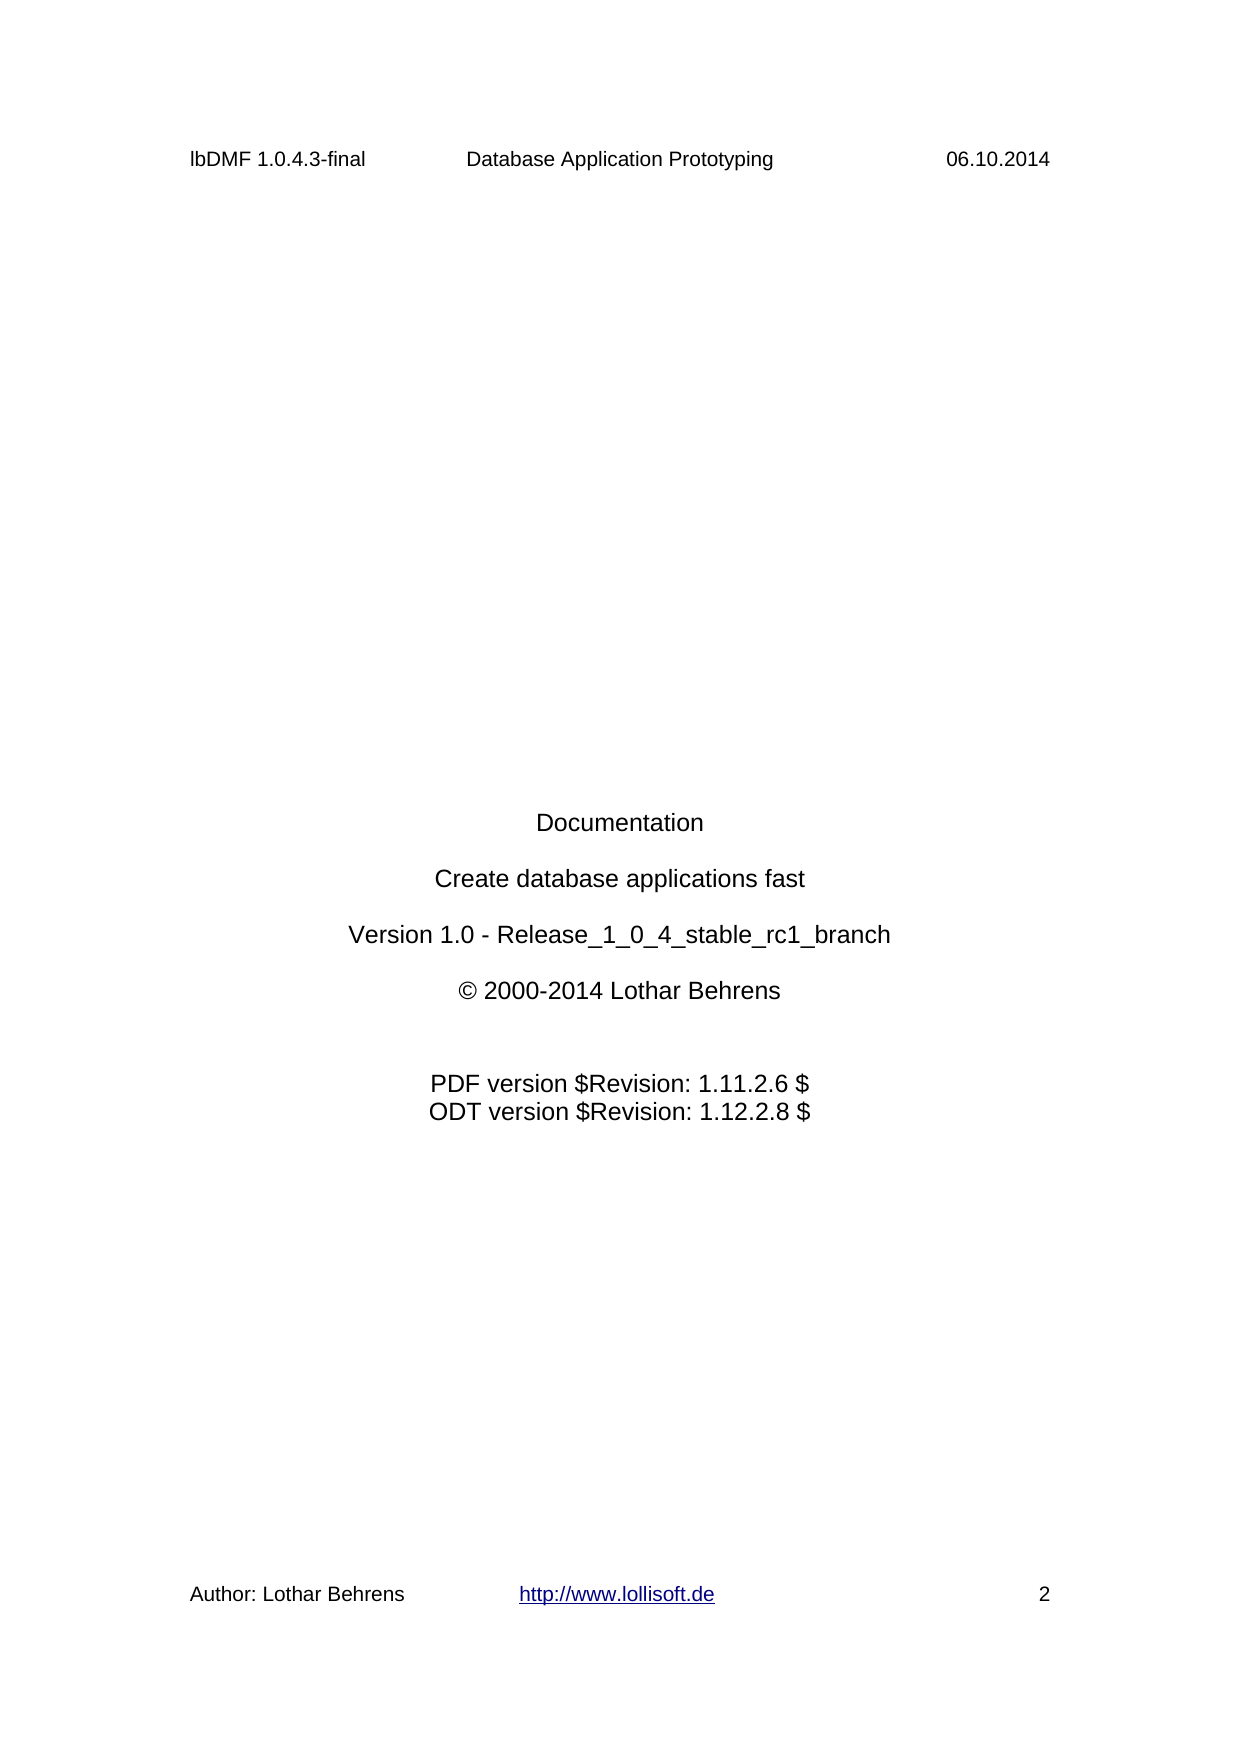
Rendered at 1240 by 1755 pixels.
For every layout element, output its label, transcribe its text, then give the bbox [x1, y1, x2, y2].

text Documentation [189, 809, 1050, 837]
text ODT version $Revision: 1.12.2.8 $ [189, 1098, 1050, 1126]
text © 2000-2014 Lothar Behrens [189, 977, 1050, 1005]
text Version 1.0 - Release_1_0_4_stable_rc1_branch [189, 921, 1050, 949]
text PDF version $Revision: 1.11.2.6 $ [189, 1070, 1050, 1098]
text Create database applications fast [189, 865, 1050, 893]
